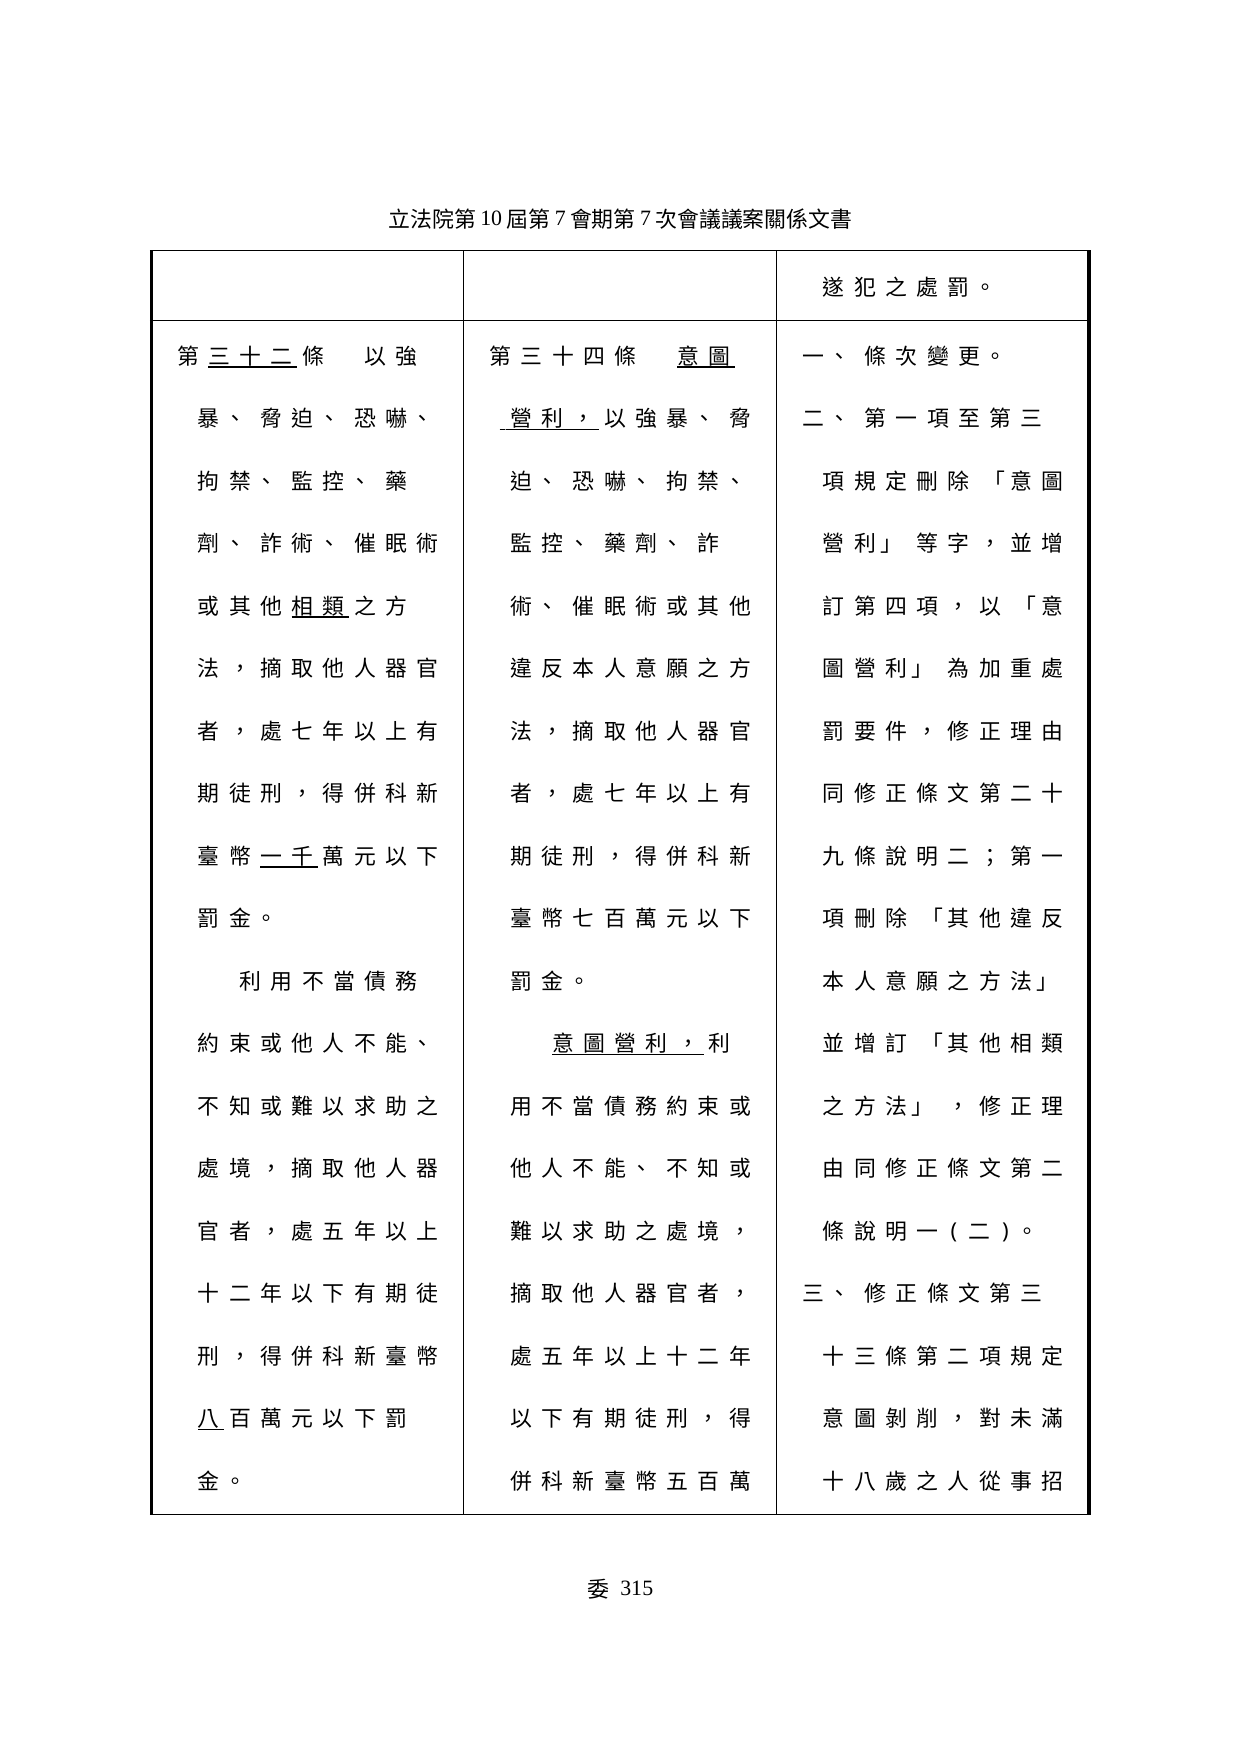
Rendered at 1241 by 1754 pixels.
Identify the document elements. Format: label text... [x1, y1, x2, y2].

table_cell 第三十二條 以強暴、脅迫、恐嚇、拘禁、監控、藥劑、詐術、催眠術或其他相類之方法，摘取他人器官者，處七年以上有期徒刑，得併科新臺幣一千萬元以下罰金。 利用不當債務約束或他人不能、不知或難以求助之處境，摘取他人器官者，處五年以上十二年以下有期徒刑，得併科新臺幣八百萬元以下罰金。 [153, 321, 463, 1514]
table_cell [153, 251, 463, 319]
table_cell [464, 251, 776, 319]
table_cell 遂犯之處罰。 [777, 251, 1087, 319]
table_cell 一、條次變更。 二、第一項至第三項規定刪除「意圖營利」等字，並增訂第四項，以「意圖營利」為加重處罰要件，修正理由同修正條文第二十九條說明二；第一項刪除「其他違反本人意願之方法」並增訂「其他相類之方法」，修正理由同修正條文第二條說明一(二)。 三、修正條文第三十三條第二項規定意圖剝削，對未滿十八歲之人從事招 [777, 321, 1087, 1514]
table_cell 第三十四條 意圖營利，以強暴、脅迫、恐嚇、拘禁、監控、藥劑、詐術、催眠術或其他違反本人意願之方法，摘取他人器官者，處七年以上有期徒刑，得併科新臺幣七百萬元以下罰金。 意圖營利，利用不當債務約束或他人不能、不知或難以求助之處境，摘取他人器官者，處五年以上十二年以下有期徒刑，得併科新臺幣五百萬 [464, 321, 776, 1514]
